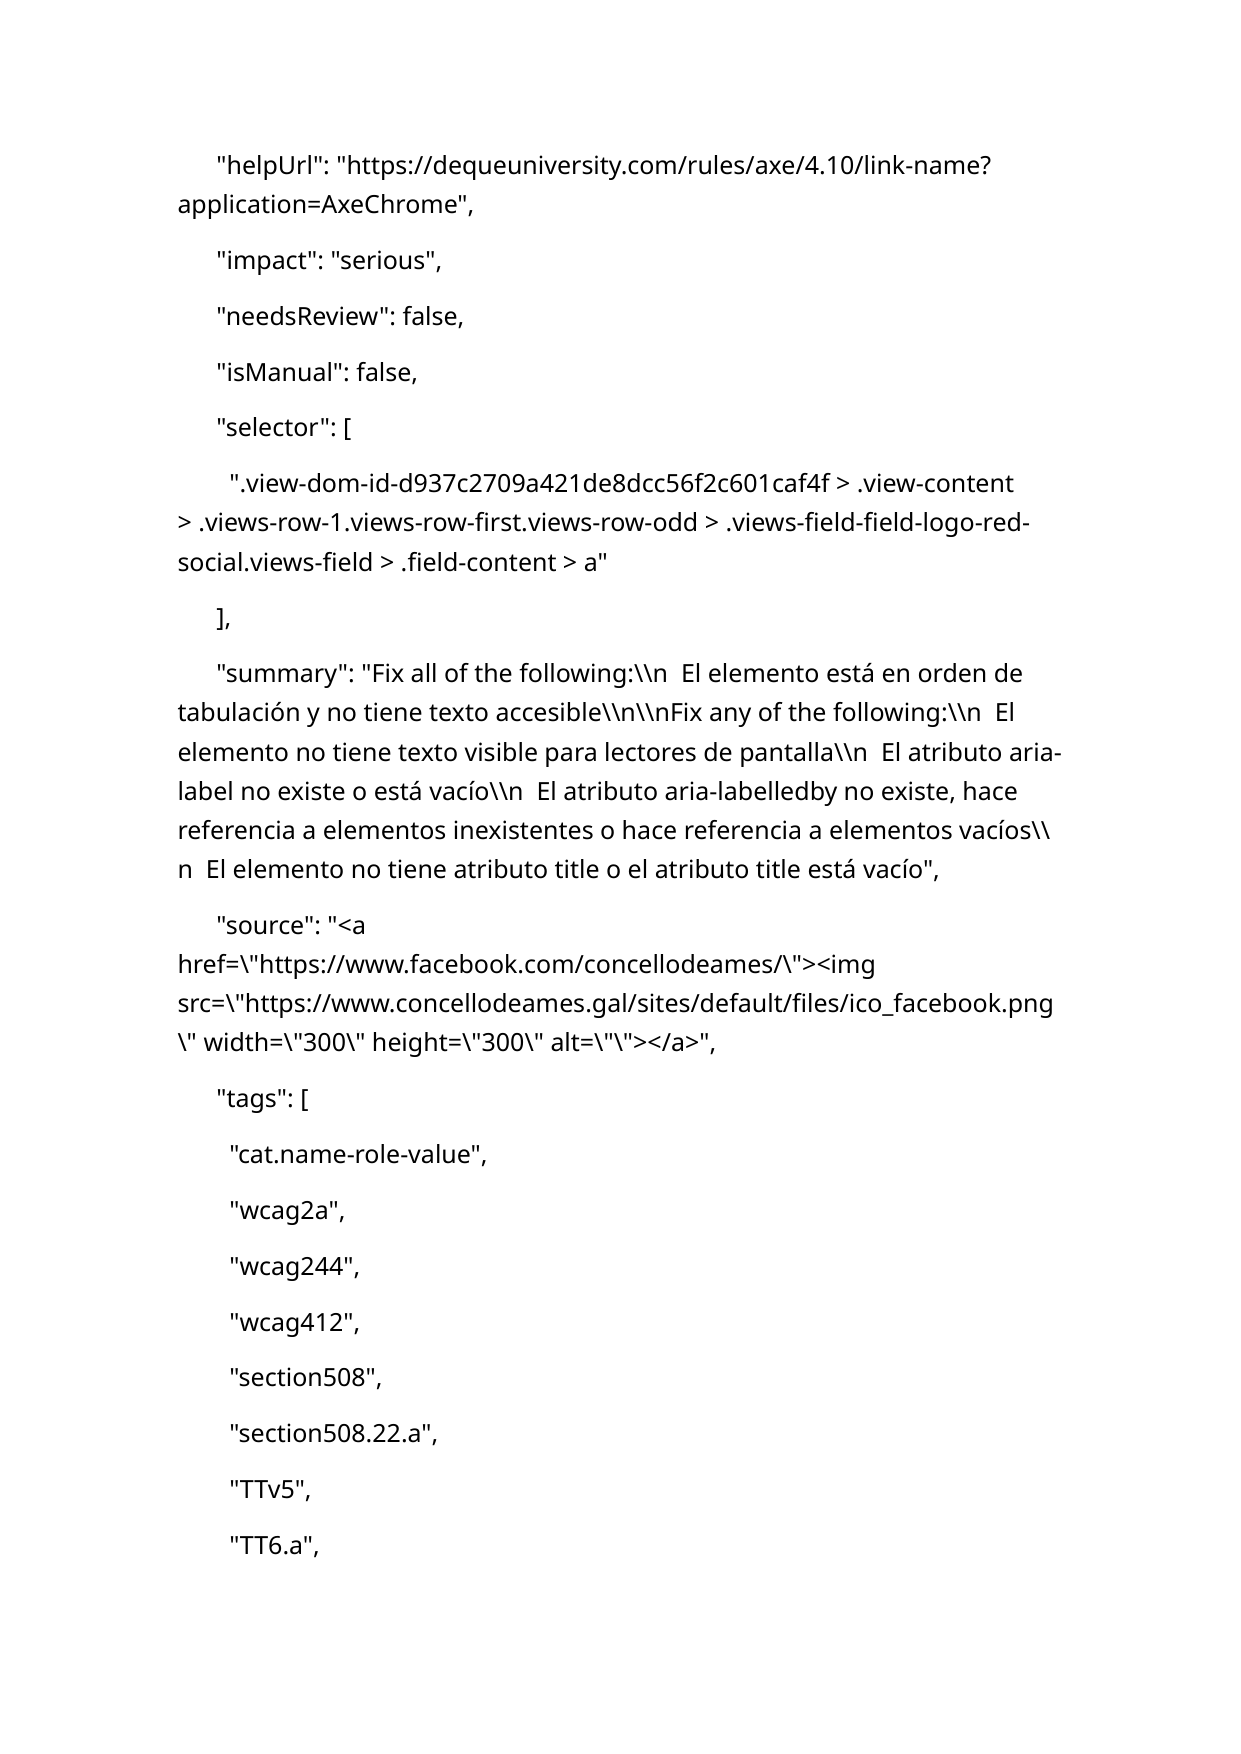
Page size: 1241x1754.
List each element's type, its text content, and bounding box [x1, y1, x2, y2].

text "TT6.a", [177, 1528, 1063, 1562]
text "section508", [177, 1360, 1063, 1394]
text "wcag244", [177, 1248, 1063, 1282]
text "TTv5", [177, 1472, 1063, 1506]
text "cat.name-role-value", [177, 1137, 1063, 1171]
text "helpUrl": "https://dequeuniversity.com/rules/axe/4.10/link-name?application=AxeChrome", [177, 148, 1063, 221]
text "isManual": false, [177, 354, 1063, 388]
text "source": "<a href=\"https://www.facebook.com/concellodeames/\"><img src=\"https://www.concellodeames.gal/sites/default/files/ico_facebook.png\" width=\"300\" height=\"300\" alt=\"\"></a>", [177, 908, 1063, 1059]
text "tags": [ [177, 1081, 1063, 1115]
text "summary": "Fix all of the following:\\n El elemento está en orden de tabulación y no tiene texto accesible\\n\\nFix any of the following:\\n El elemento no tiene texto visible para lectores de pantalla\\n El atributo aria-label no existe o está vacío\\n El atributo aria-labelledby no existe, hace referencia a elementos inexistentes o hace referencia a elementos vacíos\\n El elemento no tiene atributo title o el atributo title está vacío", [177, 656, 1063, 886]
text "section508.22.a", [177, 1416, 1063, 1450]
text "impact": "serious", [177, 243, 1063, 277]
text "selector": [ [177, 410, 1063, 444]
text ], [177, 600, 1063, 634]
text "wcag2a", [177, 1193, 1063, 1227]
text "wcag412", [177, 1304, 1063, 1338]
text "needsReview": false, [177, 298, 1063, 332]
text ".view-dom-id-d937c2709a421de8dcc56f2c601caf4f > .view-content > .views-row-1.views-row-first.views-row-odd > .views-field-field-logo-red-social.views-field > .field-content > a" [177, 466, 1063, 578]
